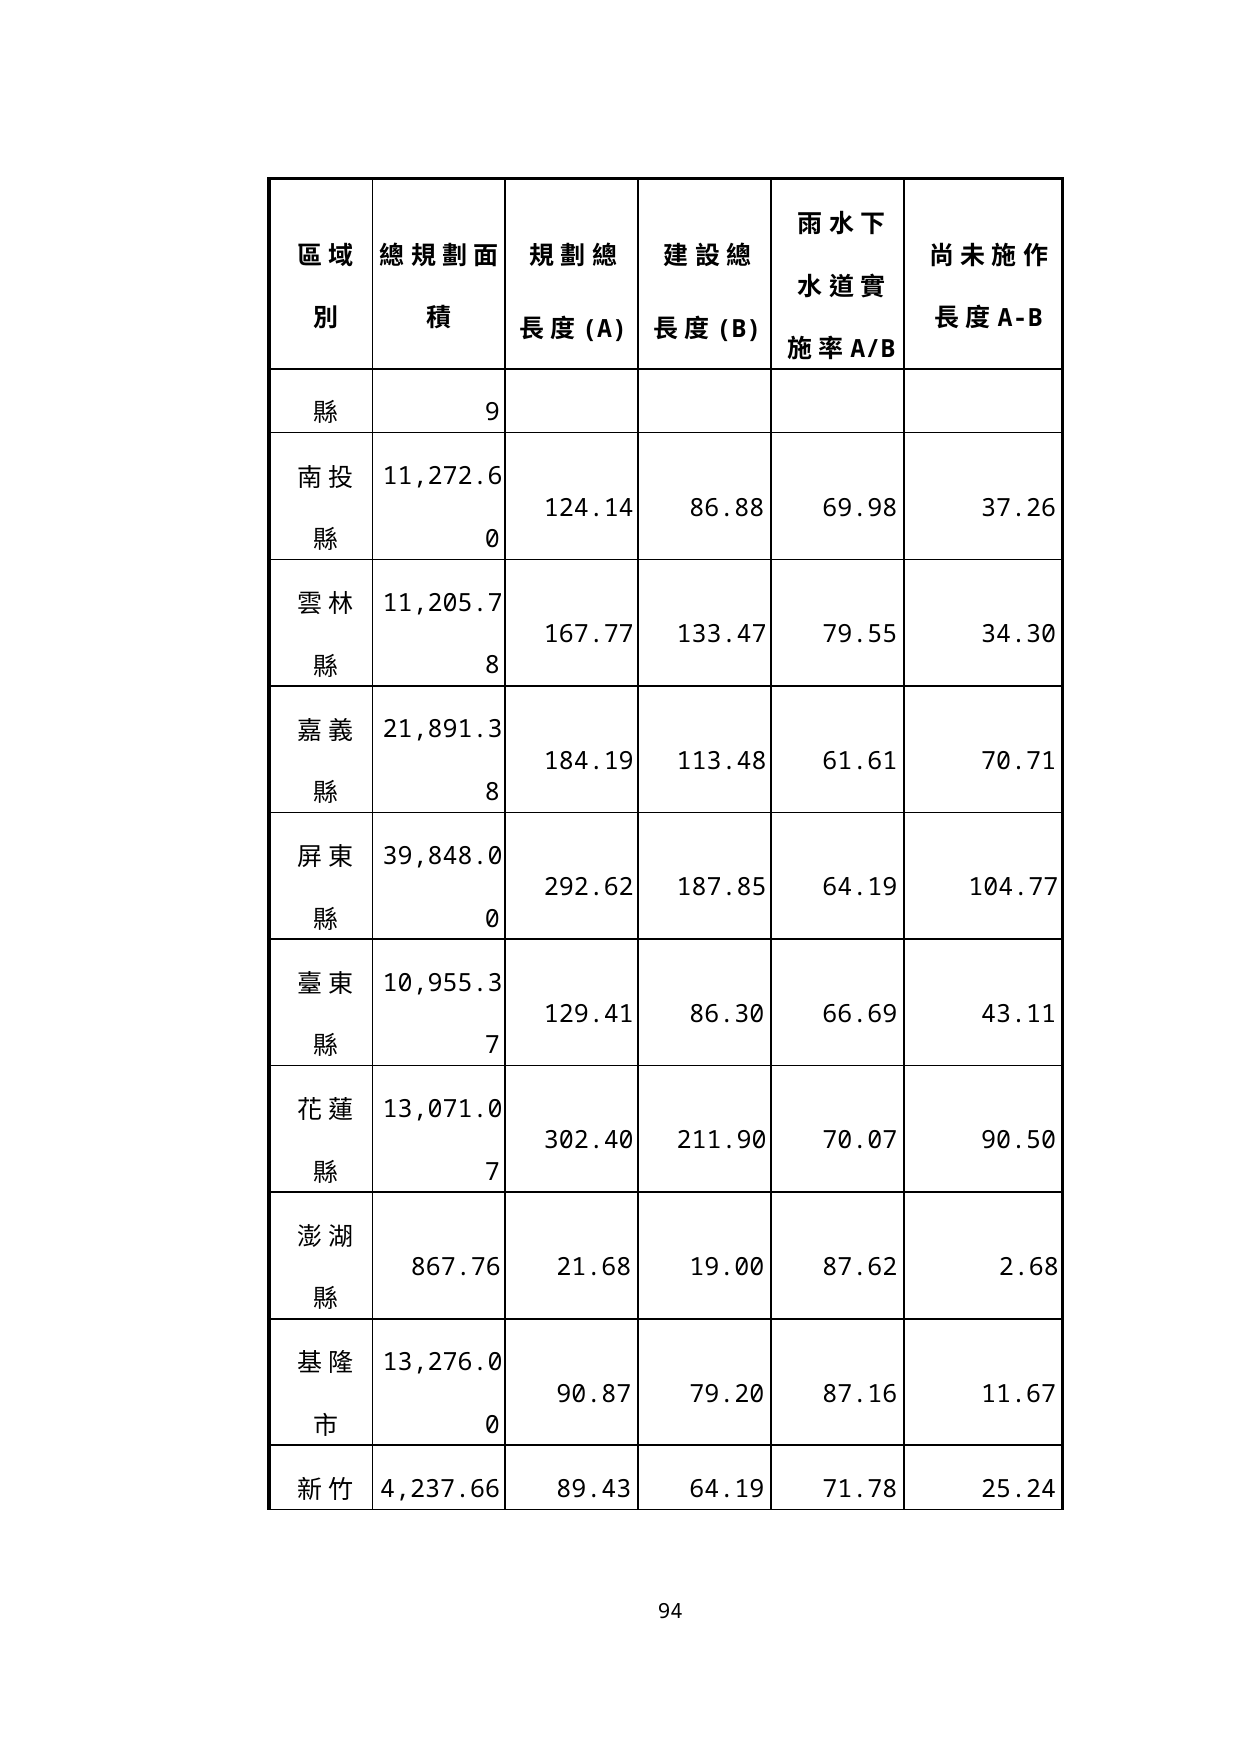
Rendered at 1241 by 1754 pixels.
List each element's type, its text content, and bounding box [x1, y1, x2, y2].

table_cell 87.62 [772, 1193, 903, 1318]
table_cell 129.41 [506, 940, 637, 1065]
table_cell 104.77 [905, 813, 1061, 938]
table_cell 9 [373, 370, 504, 432]
table_cell 13,071.07 [373, 1066, 504, 1191]
table_cell 292.62 [506, 813, 637, 938]
table_cell 4,237.66 [373, 1446, 504, 1508]
table_cell 79.20 [639, 1320, 770, 1444]
table_cell 13,276.00 [373, 1320, 504, 1444]
table_header 規劃總長度(A) [506, 180, 637, 368]
table_cell 花蓮縣 [271, 1066, 372, 1191]
table_cell 79.55 [772, 560, 903, 685]
table_cell 184.19 [506, 687, 637, 812]
table_cell 64.19 [772, 813, 903, 938]
table_cell 屏東縣 [271, 813, 372, 938]
table_cell 43.11 [905, 940, 1061, 1065]
table_header 區域別 [271, 180, 372, 368]
table_cell 10,955.37 [373, 940, 504, 1065]
table_cell 縣 [271, 370, 372, 432]
table_cell 69.98 [772, 433, 903, 558]
table_cell 167.77 [506, 560, 637, 685]
table_cell 11.67 [905, 1320, 1061, 1444]
table_cell 25.24 [905, 1446, 1061, 1508]
table_cell 87.16 [772, 1320, 903, 1444]
table_cell 雲林縣 [271, 560, 372, 685]
table_header 建設總長度(B) [639, 180, 770, 368]
table_cell 19.00 [639, 1193, 770, 1318]
table_cell 61.61 [772, 687, 903, 812]
table_cell [772, 370, 903, 432]
table_cell 21,891.38 [373, 687, 504, 812]
table_header 尚未施作長度A-B [905, 180, 1061, 368]
table_cell 34.30 [905, 560, 1061, 685]
table_cell 71.78 [772, 1446, 903, 1508]
table_cell 嘉義縣 [271, 687, 372, 812]
table_cell 113.48 [639, 687, 770, 812]
table_cell 89.43 [506, 1446, 637, 1508]
table_cell 37.26 [905, 433, 1061, 558]
table_header 雨水下水道實施率A/B [772, 180, 903, 368]
table_cell 11,272.60 [373, 433, 504, 558]
table_cell 澎湖縣 [271, 1193, 372, 1318]
table_cell 基隆市 [271, 1320, 372, 1444]
table_cell 302.40 [506, 1066, 637, 1191]
table_cell 187.85 [639, 813, 770, 938]
table_cell 90.50 [905, 1066, 1061, 1191]
table_cell [506, 370, 637, 432]
table_cell 臺東縣 [271, 940, 372, 1065]
table_cell 211.90 [639, 1066, 770, 1191]
table_cell 39,848.00 [373, 813, 504, 938]
table_cell 133.47 [639, 560, 770, 685]
table_cell 86.30 [639, 940, 770, 1065]
table_cell 124.14 [506, 433, 637, 558]
table_cell 11,205.78 [373, 560, 504, 685]
table_cell [639, 370, 770, 432]
table_cell 64.19 [639, 1446, 770, 1508]
table_cell 21.68 [506, 1193, 637, 1318]
table_cell 66.69 [772, 940, 903, 1065]
table_cell 2.68 [905, 1193, 1061, 1318]
table_cell 70.71 [905, 687, 1061, 812]
table_cell 70.07 [772, 1066, 903, 1191]
table_cell 新竹 [271, 1446, 372, 1508]
table_cell [905, 370, 1061, 432]
table_cell 南投縣 [271, 433, 372, 558]
table_cell 867.76 [373, 1193, 504, 1318]
table_cell 90.87 [506, 1320, 637, 1444]
table_header 總規劃面積 [373, 180, 504, 368]
table_cell 86.88 [639, 433, 770, 558]
